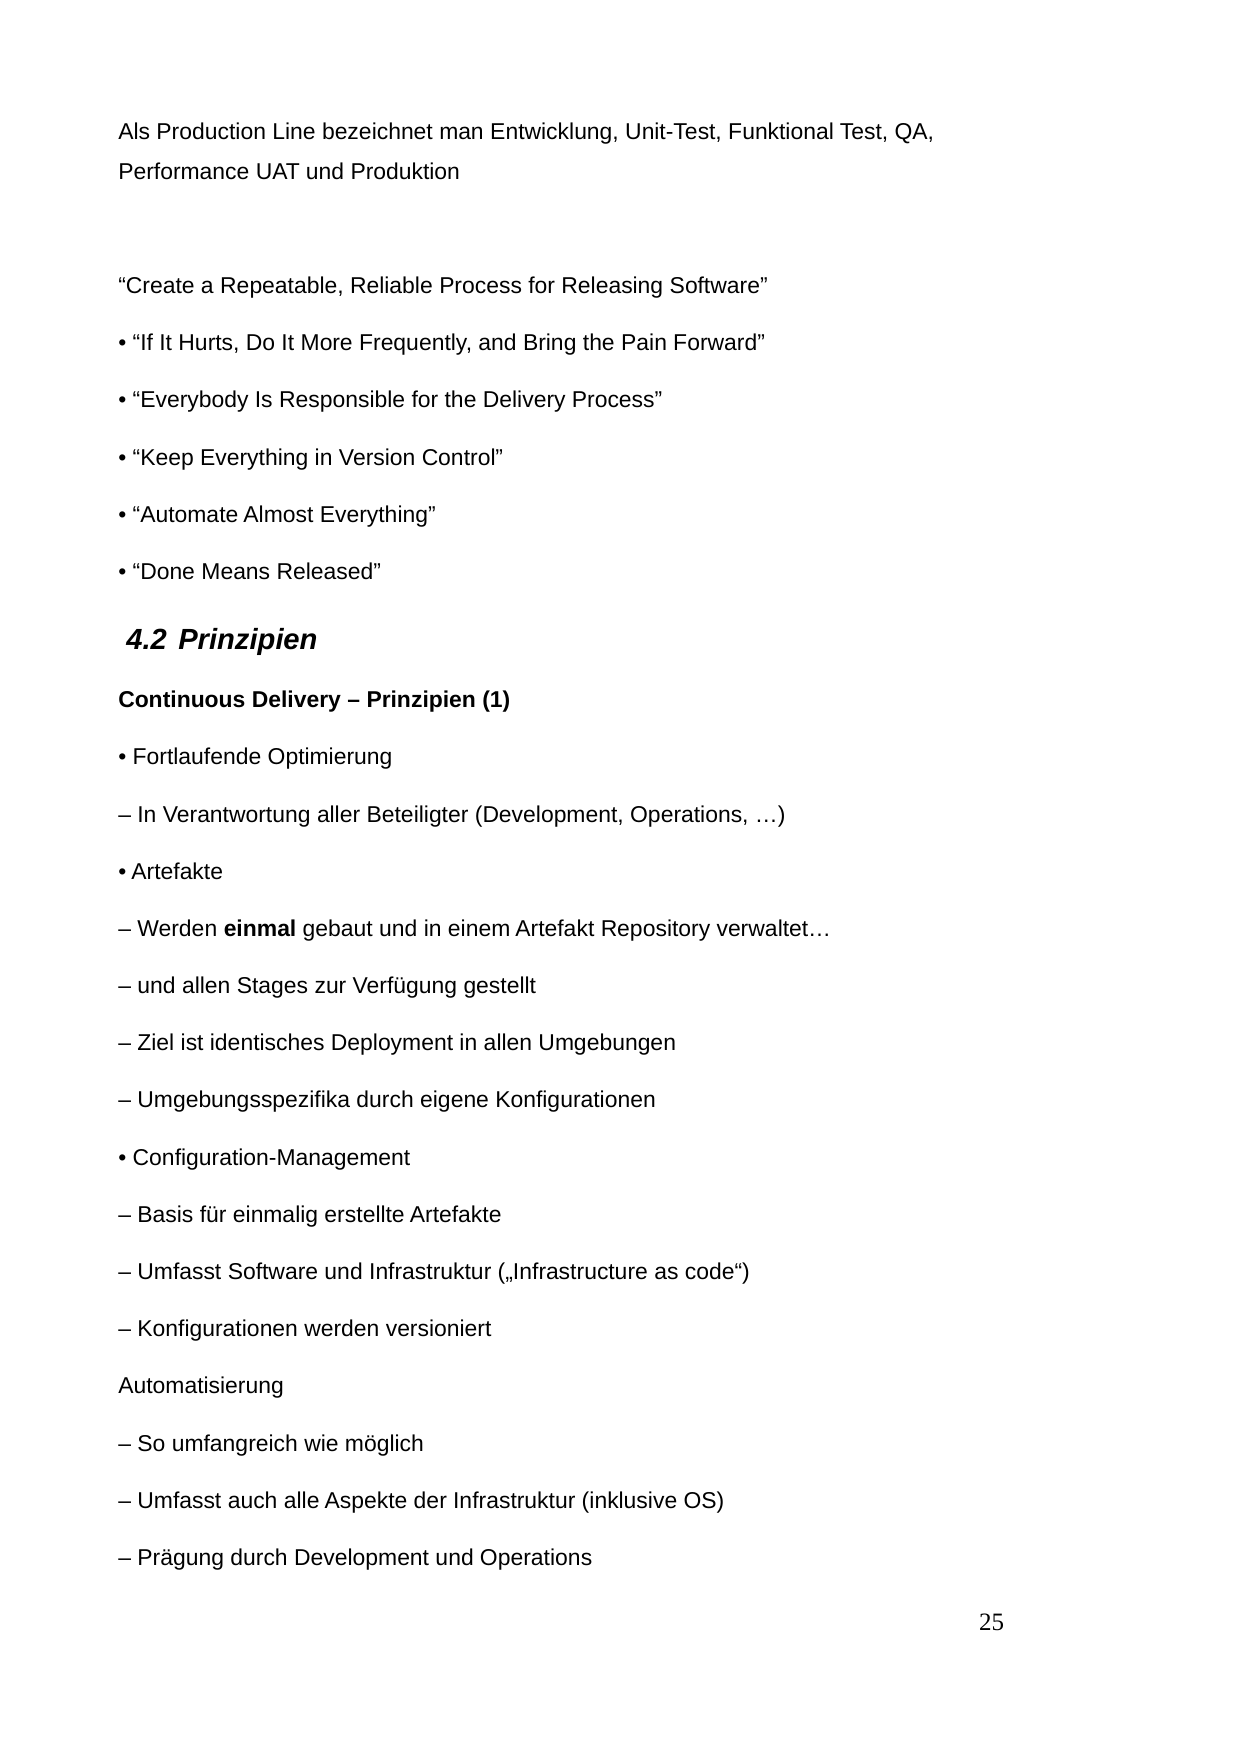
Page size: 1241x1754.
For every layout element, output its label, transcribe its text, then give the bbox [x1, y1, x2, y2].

text • Configuration-Management [118, 1144, 1004, 1170]
text • Artefakte [118, 858, 1004, 884]
subtitle Prinzipien [118, 622, 1004, 656]
text – Umfasst auch alle Aspekte der Infrastruktur (inklusive OS) [118, 1487, 1004, 1513]
text • “Everybody Is Responsible for the Delivery Process” [118, 386, 1004, 413]
text – In Verantwortung aller Beteiligter (Development, Operations, …) [118, 801, 1004, 827]
text • Fortlaufende Optimierung [118, 743, 1004, 770]
text – Umgebungsspezifika durch eigene Konfigurationen [118, 1086, 1004, 1113]
text – Prägung durch Development und Operations [118, 1544, 1004, 1570]
text • “Done Means Released” [118, 558, 1004, 584]
text – und allen Stages zur Verfügung gestellt [118, 972, 1004, 998]
text – So umfangreich wie möglich [118, 1429, 1004, 1456]
text – Umfasst Software und Infrastruktur („Infrastructure as code“) [118, 1258, 1004, 1284]
text – Werden einmal gebaut und in einem Artefakt Repository verwaltet… [118, 915, 1004, 941]
text Als Production Line bezeichnet man Entwicklung, Unit-Test, Funktional Test, QA, Performance UAT und Produktion [118, 118, 1004, 184]
text • “Keep Everything in Version Control” [118, 443, 1004, 470]
text “Create a Repeatable, Reliable Process for Releasing Software” [118, 272, 1004, 298]
text – Basis für einmalig erstellte Artefakte [118, 1201, 1004, 1227]
text Automatisierung [118, 1372, 1004, 1399]
text • “If It Hurts, Do It More Frequently, and Bring the Pain Forward” [118, 329, 1004, 356]
text – Ziel ist identisches Deployment in allen Umgebungen [118, 1029, 1004, 1056]
text – Konfigurationen werden versioniert [118, 1315, 1004, 1342]
text Continuous Delivery – Prinzipien (1) [118, 686, 1004, 712]
text • “Automate Almost Everything” [118, 501, 1004, 527]
